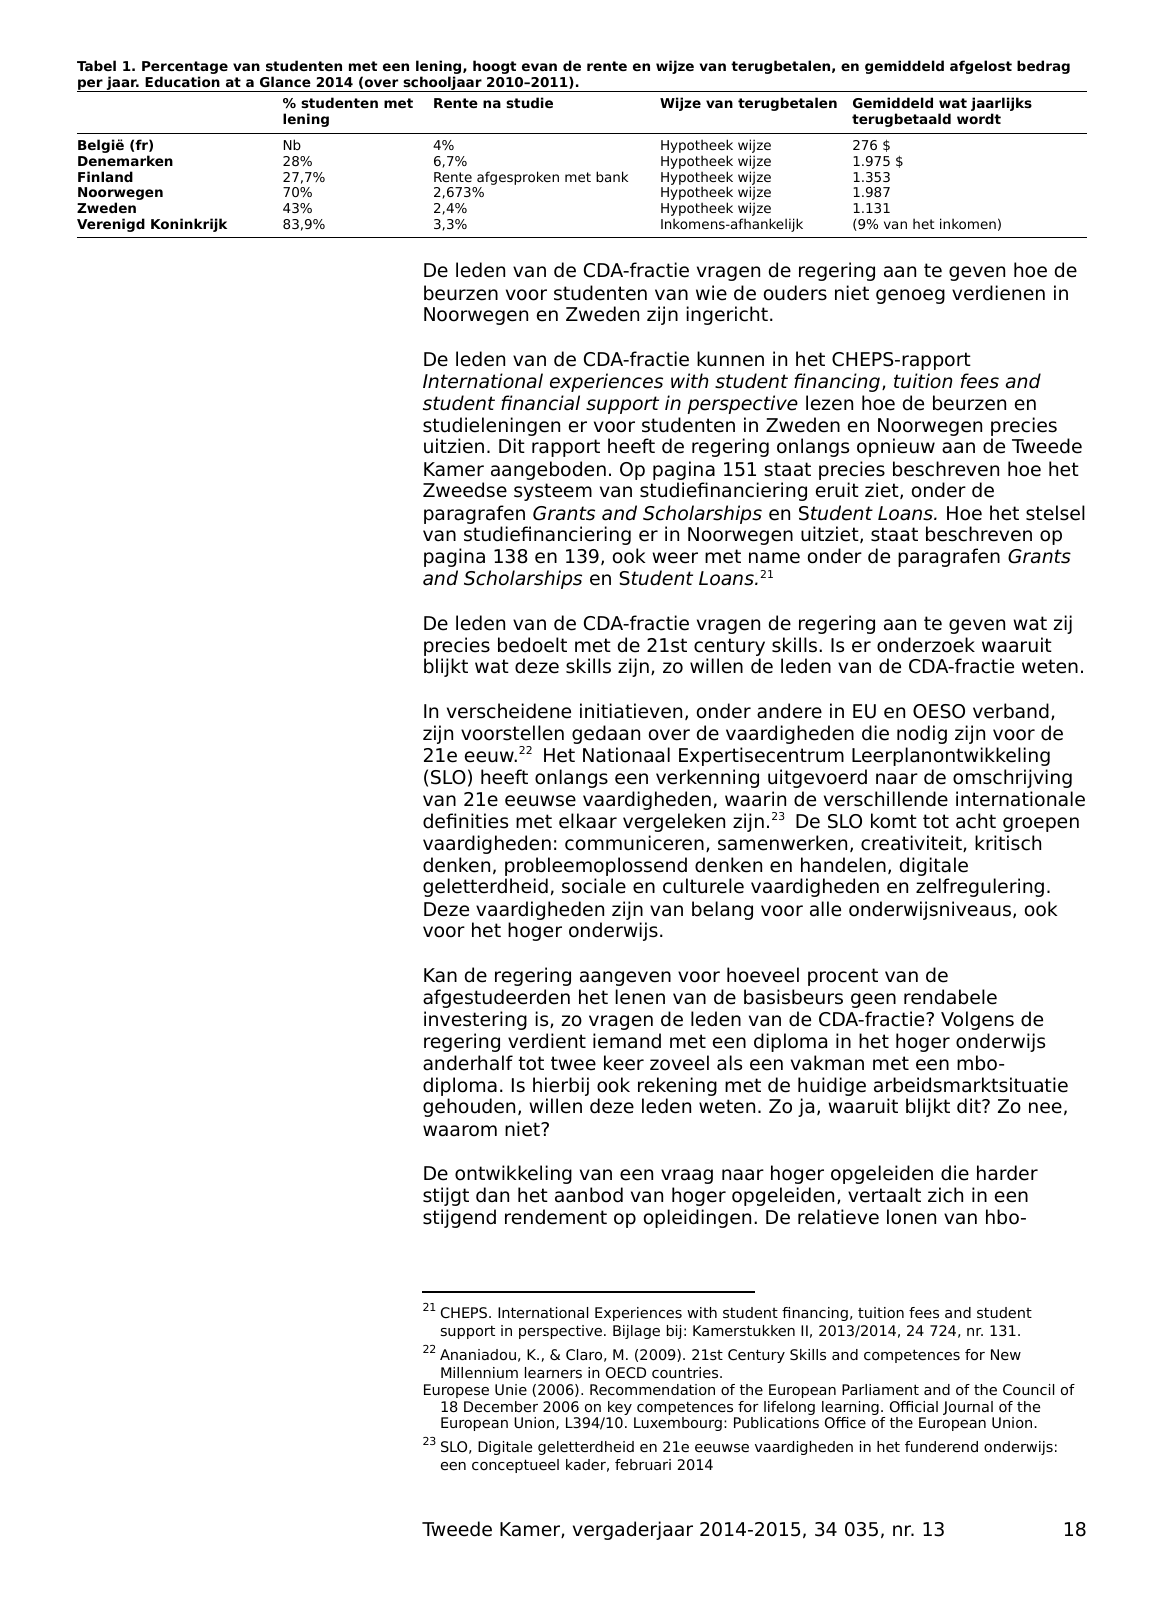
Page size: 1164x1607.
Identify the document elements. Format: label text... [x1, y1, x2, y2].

table_cell 276 $ [846, 134, 1087, 154]
table_cell 70% [277, 185, 427, 201]
table_cell 83,9% [277, 217, 427, 237]
table_cell 2,673% [427, 185, 654, 201]
text De ontwikkeling van een vraag naar hoger opgeleiden die harder stijgt dan het aanbod van hoger opgeleiden, vertaalt zich in een stijgend rendement op opleidingen. De relatieve lonen van hbo- [422, 1163, 1087, 1228]
text CHEPS. International Experiences with student financing, tuition fees and student support in perspective. Bijlage bij: Kamerstukken II, 2013/2014, 24 724, nr. 131. [422, 1301, 1087, 1340]
table_cell Zweden [77, 201, 277, 217]
table_cell 3,3% [427, 217, 654, 237]
table_cell Denemarken [77, 154, 277, 169]
table_cell Inkomens-afhankelijk [654, 217, 846, 237]
text De leden van de CDA-fractie vragen de regering aan te geven wat zij precies bedoelt met de 21st century skills. Is er onderzoek waaruit blijkt wat deze skills zijn, zo willen de leden van de CDA-fractie weten. [422, 612, 1087, 678]
text De leden van de CDA-fractie kunnen in het CHEPS-rapport International experiences with student financing, tuition fees and student financial support in perspective lezen hoe de beurzen en studieleningen er voor studenten in Zweden en Noorwegen precies uitzien. Dit rapport heeft de regering onlangs opnieuw aan de Tweede Kamer aangeboden. Op pagina 151 staat precies beschreven hoe het Zweedse systeem van studiefinanciering eruit ziet, onder de paragrafen Grants and Scholarships en Student Loans. Hoe het stelsel van studiefinanciering er in Noorwegen uitziet, staat beschreven op pagina 138 en 139, ook weer met name onder de paragrafen Grants and Scholarships en Student Loans. [422, 348, 1087, 590]
table_cell België (fr) [77, 134, 277, 154]
table_cell (9% van het inkomen) [846, 217, 1087, 237]
text Kan de regering aangeven voor hoeveel procent van de afgestudeerden het lenen van de basisbeurs geen rendabele investering is, zo vragen de leden van de CDA-fractie? Volgens de regering verdient iemand met een diploma in het hoger onderwijs anderhalf tot twee keer zoveel als een vakman met een mbo-diploma. Is hierbij ook rekening met de huidige arbeidsmarktsituatie gehouden, willen deze leden weten. Zo ja, waaruit blijkt dit? Zo nee, waarom niet? [422, 964, 1087, 1140]
text Europese Unie (2006). Recommendation of the European Parliament and of the Council of 18 December 2006 on key competences for lifelong learning. Official Journal of the European Union, L394/10. Luxembourg: Publications Office of the European Union. [422, 1382, 1087, 1432]
table_cell Nb [277, 134, 427, 154]
table_cell Hypotheek wijze [654, 201, 846, 217]
table_cell Finland [77, 170, 277, 185]
table_cell Rente afgesproken met bank [427, 170, 654, 185]
table_cell Hypotheek wijze [654, 154, 846, 169]
table_cell Gemiddeld wat jaarlijks terugbetaald wordt [846, 92, 1087, 132]
table_cell 6,7% [427, 154, 654, 169]
text SLO, Digitale geletterdheid en 21e eeuwse vaardigheden in het funderend onderwijs: een conceptueel kader, februari 2014 [422, 1435, 1087, 1474]
table_cell % studenten met lening [277, 92, 427, 132]
table_cell 4% [427, 134, 654, 154]
table_cell 43% [277, 201, 427, 217]
table_cell Wijze van terugbetalen [654, 92, 846, 132]
table_cell 27,7% [277, 170, 427, 185]
table_cell 2,4% [427, 201, 654, 217]
table_cell 1.987 [846, 185, 1087, 201]
text Ananiadou, K., & Claro, M. (2009). 21st Century Skills and competences for New Millennium learners in OECD countries. [422, 1343, 1087, 1382]
table_cell Rente na studie [427, 92, 654, 132]
table_header Tabel 1. Percentage van studenten met een lening, hoogt evan de rente en wijze van terugbetalen, en gemiddeld afgelost bedrag per jaar. Education at a Glance 2014 (over schooljaar 2010–2011). [77, 59, 1087, 91]
table_cell Hypotheek wijze [654, 170, 846, 185]
table_cell Noorwegen [77, 185, 277, 201]
table_cell Hypotheek wijze [654, 134, 846, 154]
table_cell 1.975 $ [846, 154, 1087, 169]
table_cell 28% [277, 154, 427, 169]
table_cell 1.353 [846, 170, 1087, 185]
table_cell Verenigd Koninkrijk [77, 217, 277, 237]
text In verscheidene initiatieven, onder andere in EU en OESO verband, zijn voorstellen gedaan over de vaardigheden die nodig zijn voor de 21e eeuw. Het Nationaal Expertisecentrum Leerplanontwikkeling (SLO) heeft onlangs een verkenning uitgevoerd naar de omschrijving van 21e eeuwse vaardigheden, waarin de verschillende internationale definities met elkaar vergeleken zijn. De SLO komt tot acht groepen vaardigheden: communiceren, samenwerken, creativiteit, kritisch denken, probleemoplossend denken en handelen, digitale geletterdheid, sociale en culturele vaardigheden en zelfregulering. Deze vaardigheden zijn van belang voor alle onderwijsniveaus, ook voor het hoger onderwijs. [422, 701, 1087, 942]
table_cell [77, 92, 277, 132]
table_cell Hypotheek wijze [654, 185, 846, 201]
table_cell 1.131 [846, 201, 1087, 217]
text De leden van de CDA-fractie vragen de regering aan te geven hoe de beurzen voor studenten van wie de ouders niet genoeg verdienen in Noorwegen en Zweden zijn ingericht. [422, 260, 1087, 326]
